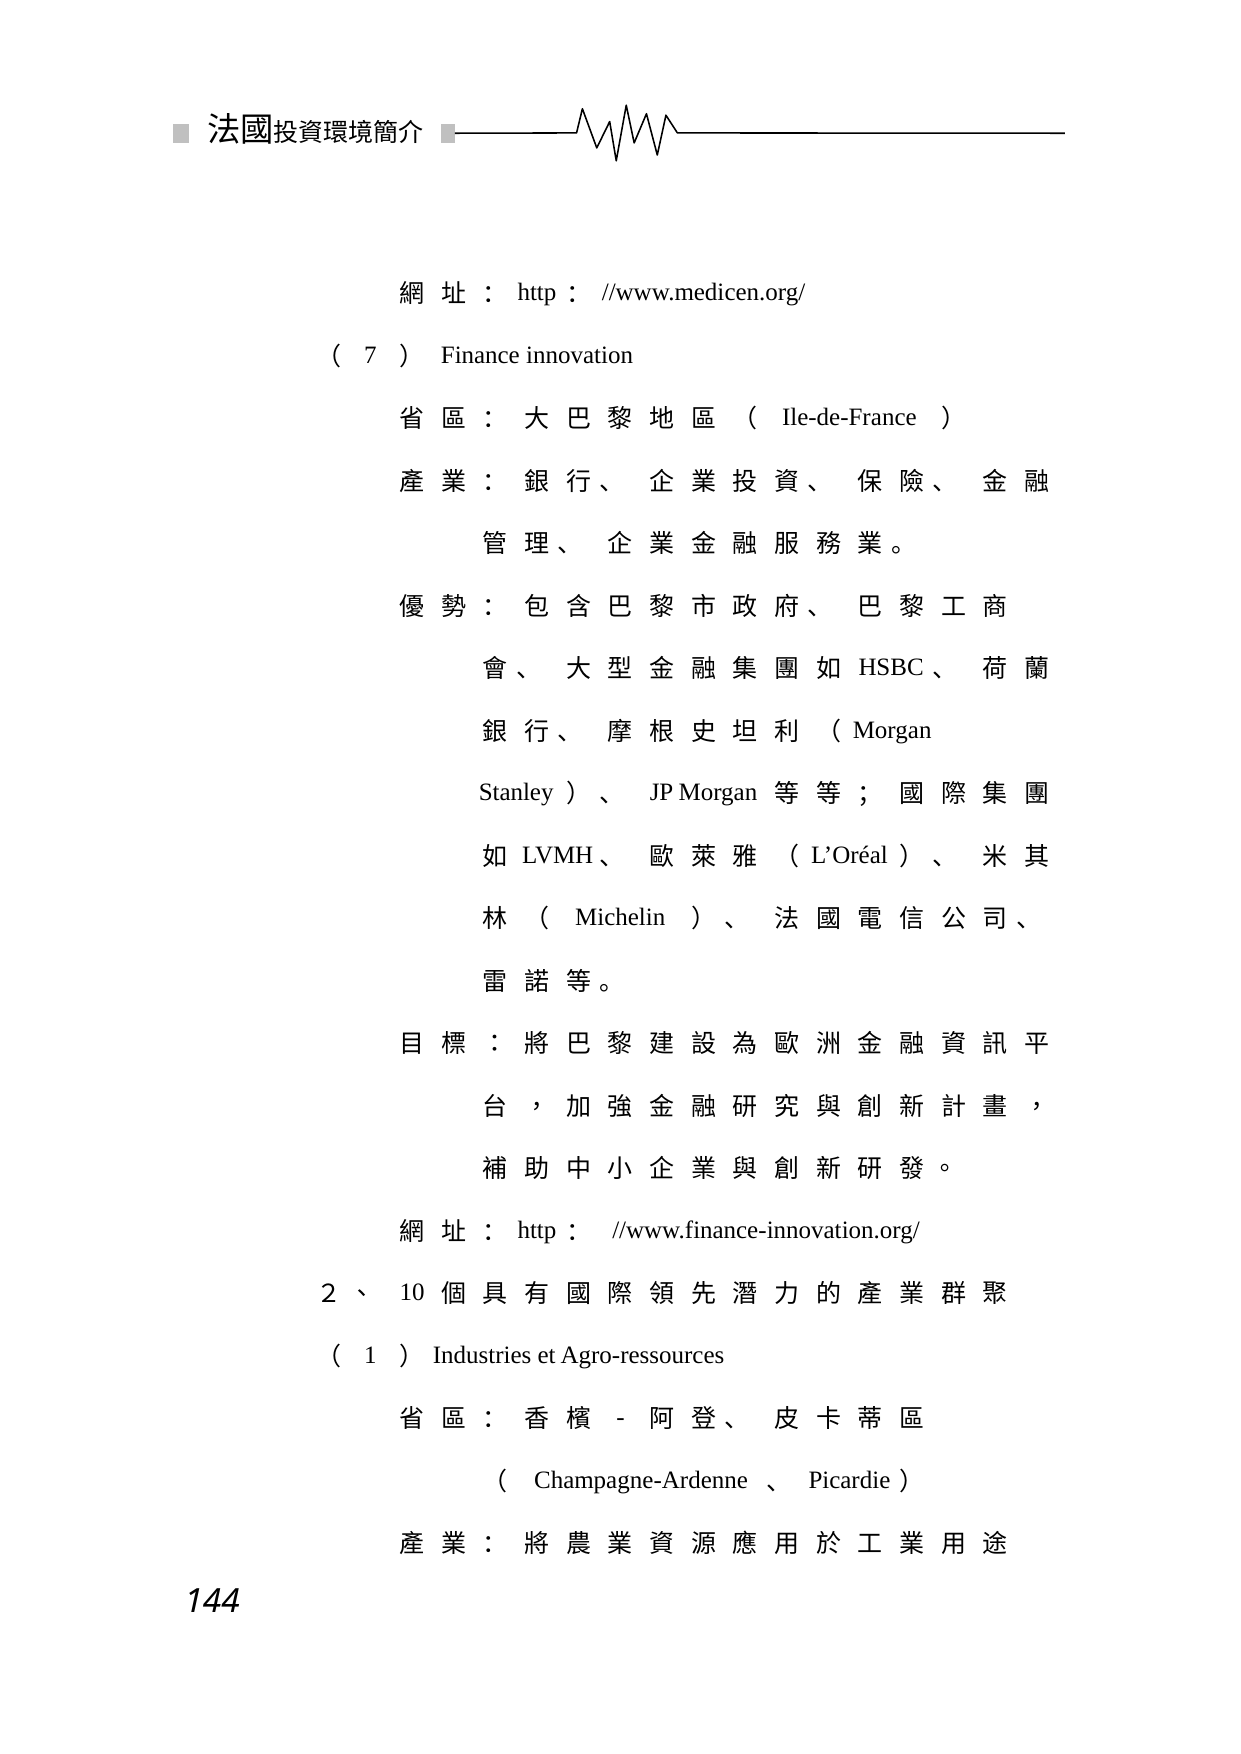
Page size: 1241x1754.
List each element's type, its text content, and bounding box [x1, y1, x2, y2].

text （1）Industries et Agro-ressources [306, 1313, 1058, 1375]
text 網址：http：//www.medicen.org/ [367, 250, 1058, 313]
text 優勢：包含巴黎市政府、巴黎工商會、大型金融集團如HSBC、荷蘭銀行、摩根史坦利（Morgan Stanley）、JP Morgan等等；國際集團如LVMH、歐萊雅（L’Oréal）、米其林（Michelin）、法國電信公司、雷諾等。 [367, 563, 1058, 1000]
text （7）Finance innovation [306, 313, 1058, 375]
text 省區：大巴黎地區（Ile-de-France） [367, 375, 1058, 438]
text 省區：香檳-阿登、皮卡蒂區（Champagne-Ardenne、Picardie） [367, 1375, 1058, 1500]
text 目標：將巴黎建設為歐洲金融資訊平台，加強金融研究與創新計畫，補助中小企業與創新研發。 [367, 1000, 1058, 1188]
text 網址：http：//www.finance-innovation.org/ [367, 1188, 1058, 1250]
text ２、10個具有國際領先潛力的產業群聚 [281, 1250, 1058, 1313]
text 產業：銀行、企業投資、保險、金融管理、企業金融服務業。 [367, 438, 1058, 563]
text 產業：將農業資源應用於工業用途 [367, 1500, 1058, 1563]
